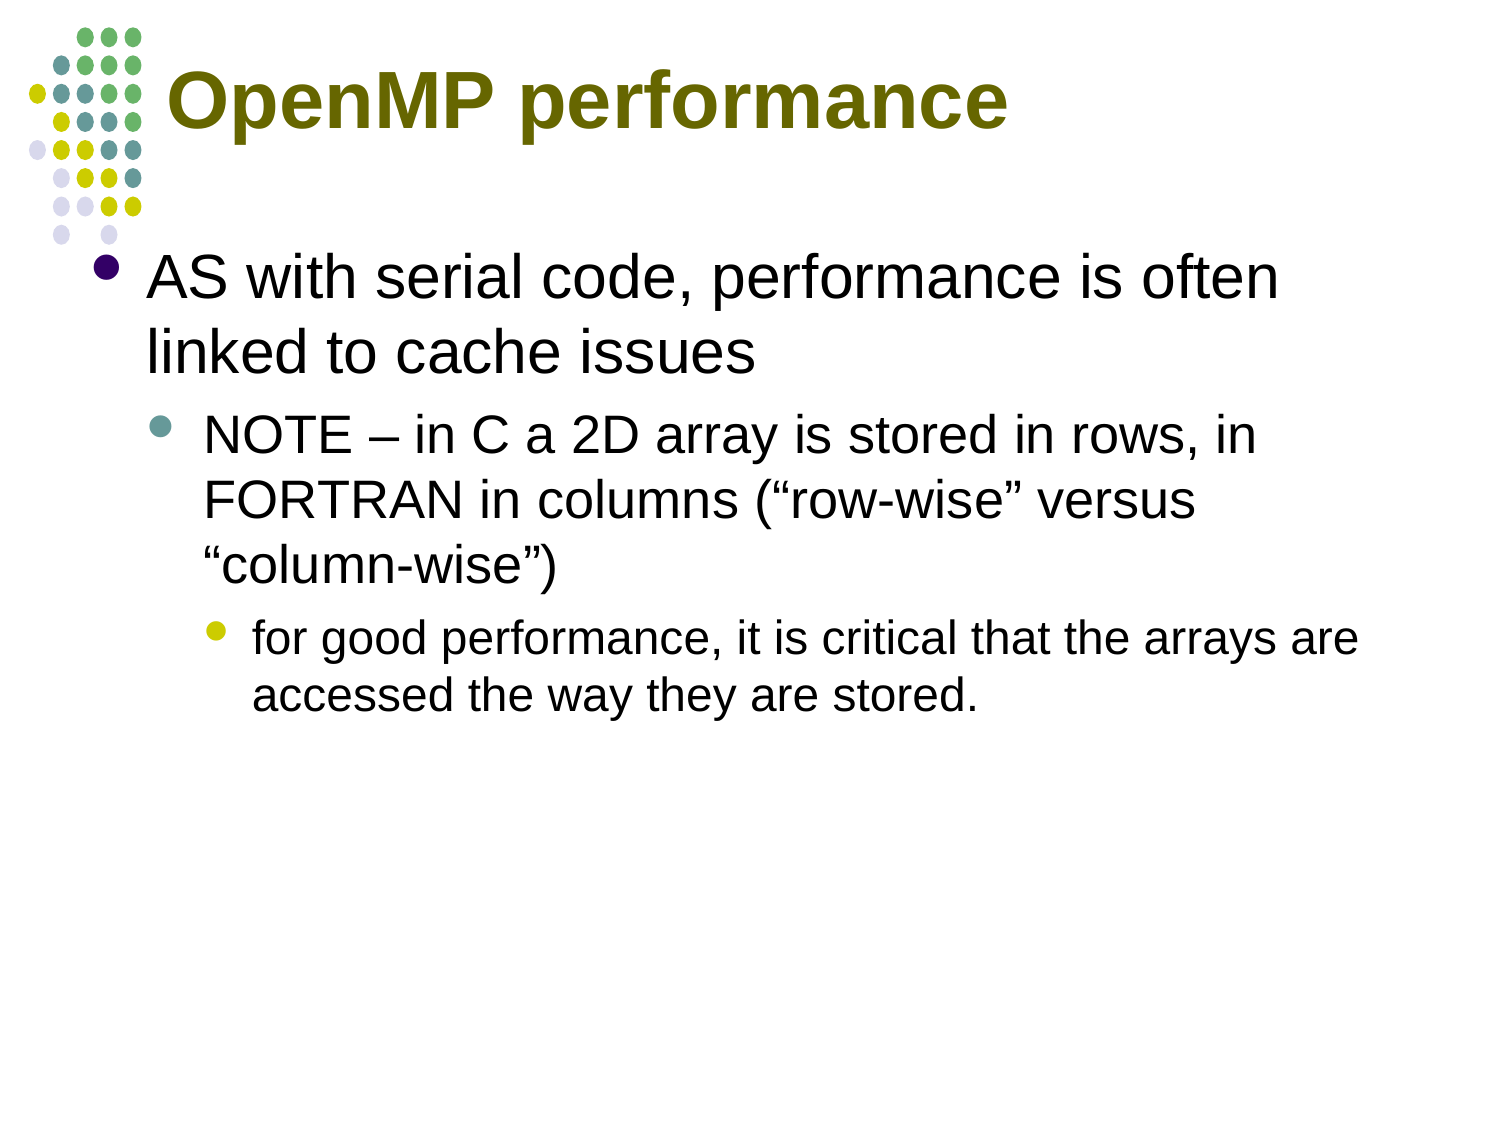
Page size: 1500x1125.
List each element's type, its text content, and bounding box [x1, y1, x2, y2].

list AS with serial code, performance is often linked to cache issues NOTE – in C a 2D array is stored in rows, in FORTRAN in columns (“row-wise” versus “column-wise”) for good performance, it is critical that the arrays are accessed the way they are stored. [75, 228, 1426, 1006]
title OpenMP performance [151, 40, 1390, 176]
